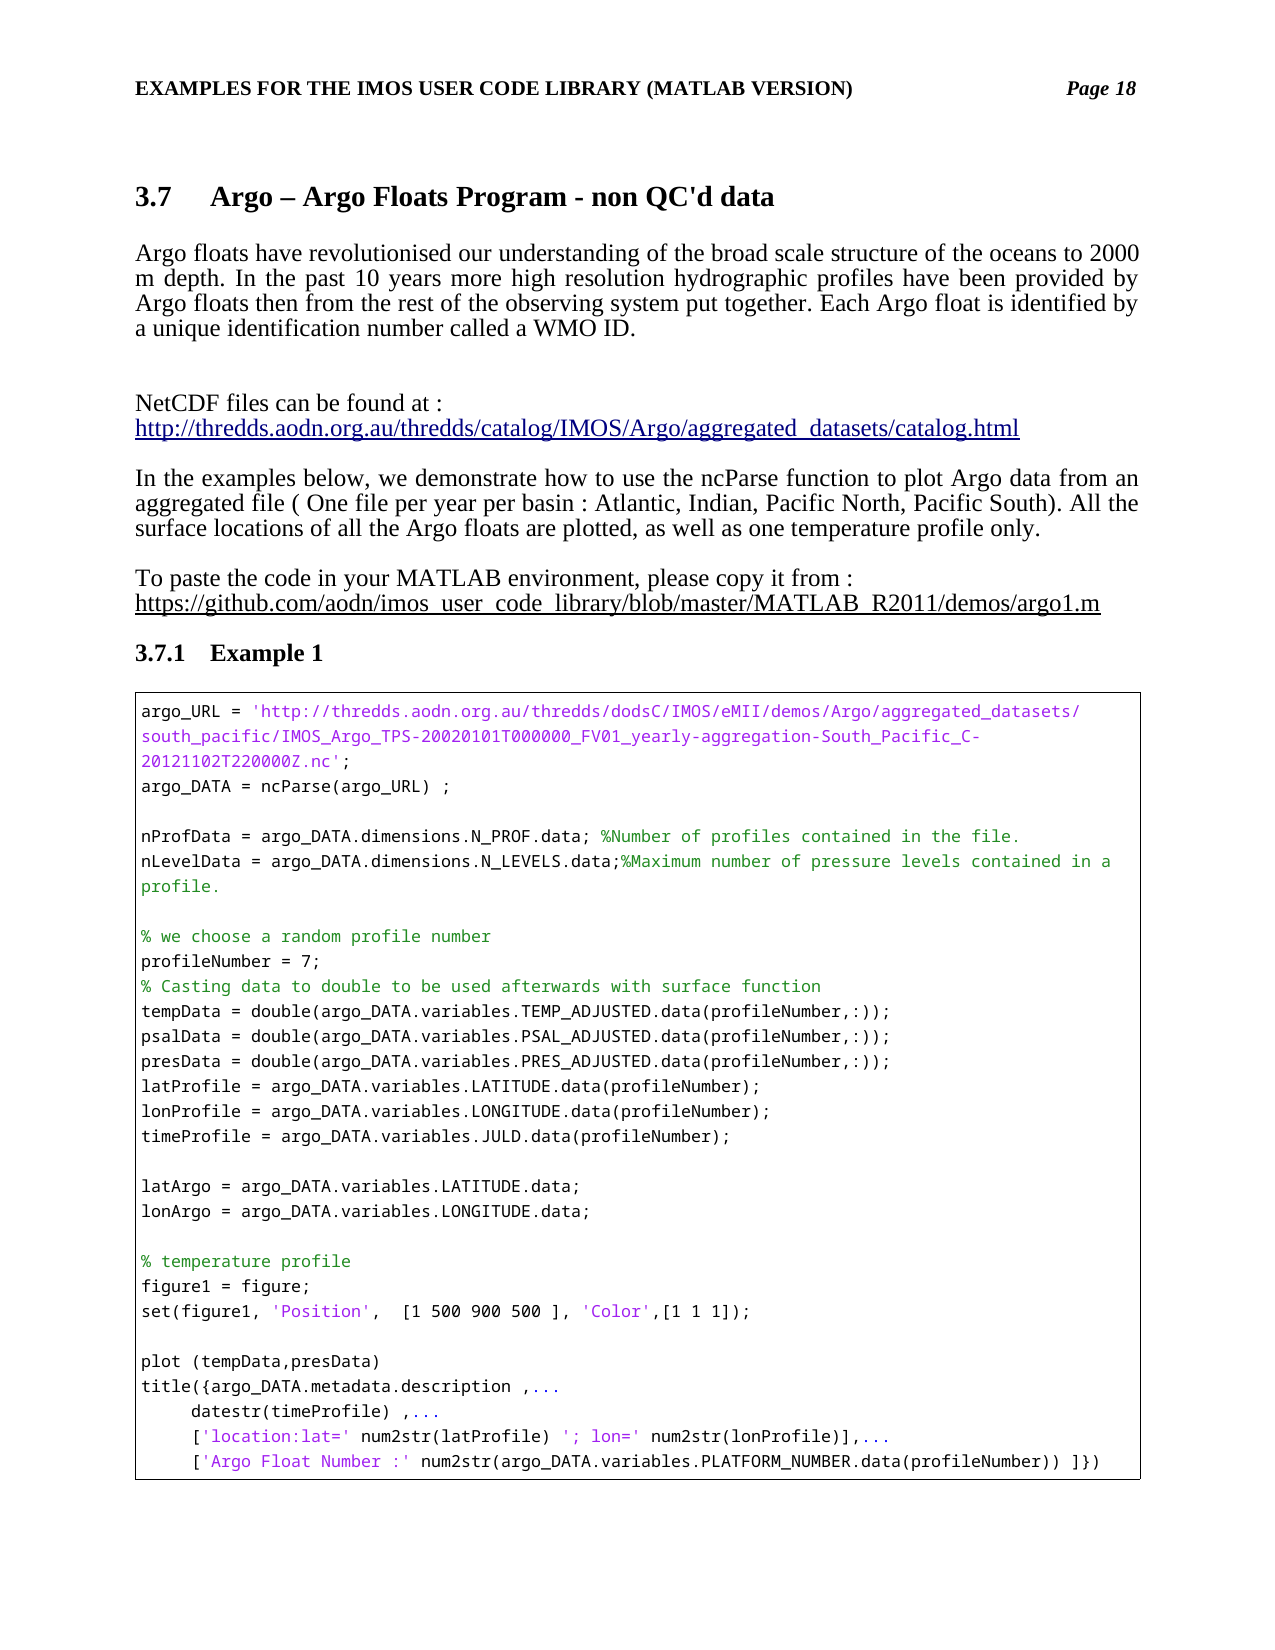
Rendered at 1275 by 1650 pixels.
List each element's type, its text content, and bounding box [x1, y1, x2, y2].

table_header argo_URL = 'http://thredds.aodn.org.au/thredds/dodsC/IMOS/eMII/demos/Argo/aggregated_datasets/south_pacific/IMOS_Argo_TPS-20020101T000000_FV01_yearly-aggregation-South_Pacific_C-20121102T220000Z.nc'; argo_DATA = ncParse(argo_URL) ; nProfData = argo_DATA.dimensions.N_PROF.data; %Number of profiles contained in the file. nLevelData = argo_DATA.dimensions.N_LEVELS.data;%Maximum number of pressure levels contained in a profile. % we choose a random profile number profileNumber = 7; % Casting data to double to be used afterwards with surface function tempData = double(argo_DATA.variables.TEMP_ADJUSTED.data(profileNumber,:)); psalData = double(argo_DATA.variables.PSAL_ADJUSTED.data(profileNumber,:)); presData = double(argo_DATA.variables.PRES_ADJUSTED.data(profileNumber,:)); latProfile = argo_DATA.variables.LATITUDE.data(profileNumber); lonProfile = argo_DATA.variables.LONGITUDE.data(profileNumber); timeProfile = argo_DATA.variables.JULD.data(profileNumber); latArgo = argo_DATA.variables.LATITUDE.data; lonArgo = argo_DATA.variables.LONGITUDE.data; % temperature profile figure1 = figure; set(figure1, 'Position', [1 500 900 500 ], 'Color',[1 1 1]); plot (tempData,presData) title({argo_DATA.metadata.description ,... datestr(timeProfile) ,... ['location:lat=' num2str(latProfile) '; lon=' num2str(lonProfile)],... ['Argo Float Number :' num2str(argo_DATA.variables.PLATFORM_NUMBER.data(profileNumber)) ]}) [136, 693, 1140, 1478]
text Argo floats have revolutionised our understanding of the broad scale structure of the oceans to 2000 m depth. In the past 10 years more high resolution hydrographic profiles have been provided by Argo floats then from the rest of the observing system put together. Each Argo float is identified by a unique identification number called a WMO ID. [135, 242, 1140, 342]
text To paste the code in your MATLAB environment, please copy it from : [135, 567, 1140, 592]
text https://github.com/aodn/imos_user_code_library/blob/master/MATLAB_R2011/demos/argo1.m [135, 592, 1140, 617]
text In the examples below, we demonstrate how to use the ncParse function to plot Argo data from an aggregated file ( One file per year per basin : Atlantic, Indian, Pacific North, Pacific South). All the surface locations of all the Argo floats are plotted, as well as one temperature profile only. [135, 467, 1140, 542]
text http://thredds.aodn.org.au/thredds/catalog/IMOS/Argo/aggregated_datasets/catalog.html [135, 417, 1140, 442]
subtitle Argo – Argo Floats Program - non QC'd data [135, 179, 1140, 213]
text NetCDF files can be found at : [135, 392, 1140, 417]
subtitle Example 1 [135, 642, 1140, 667]
